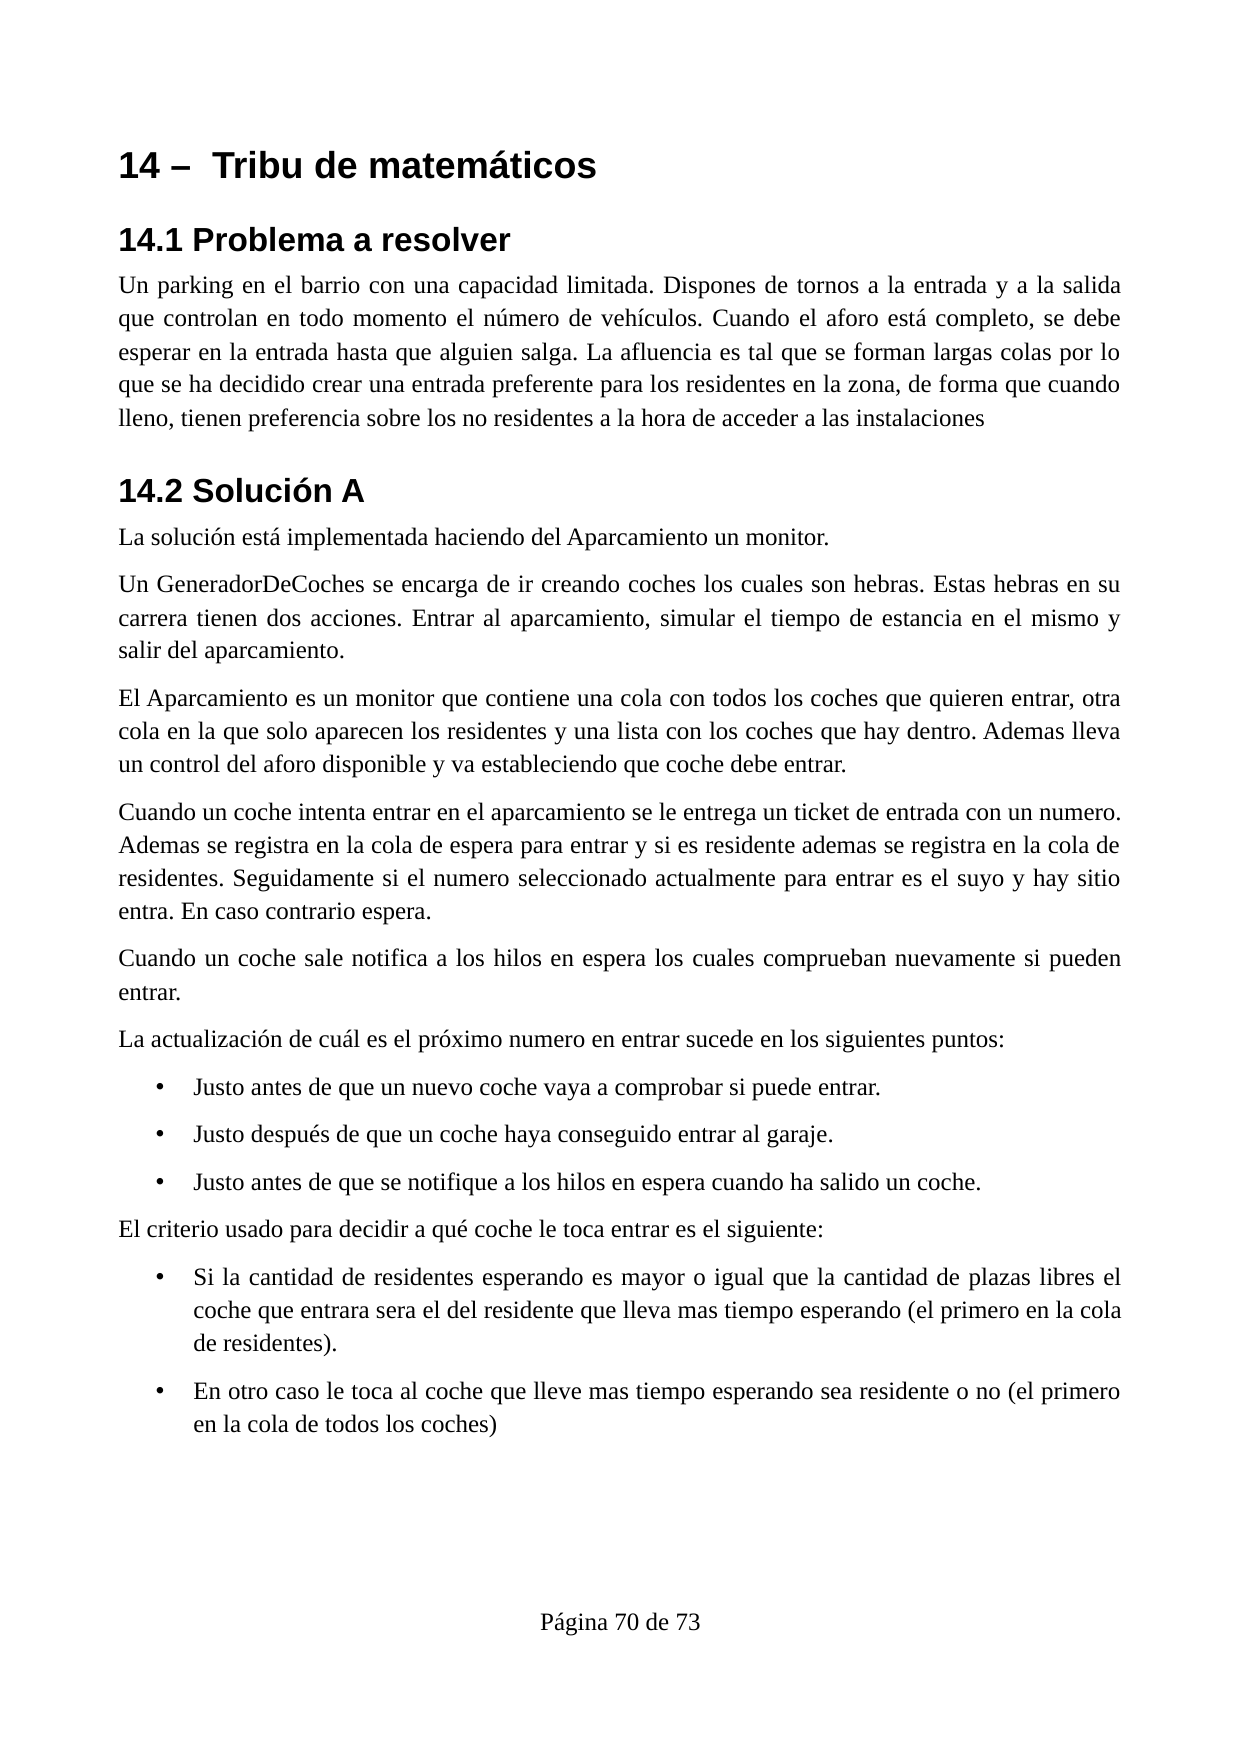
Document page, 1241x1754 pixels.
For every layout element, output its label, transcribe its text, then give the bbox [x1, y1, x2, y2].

text La actualización de cuál es el próximo numero en entrar sucede en los siguientes puntos: [118, 1024, 1122, 1053]
list Si la cantidad de residentes esperando es mayor o igual que la cantidad de plazas libres el coche que entrara sera el del residente que lleva mas tiempo esperando (el primero en la cola de residentes). [156, 1262, 1122, 1357]
text Cuando un coche sale notifica a los hilos en espera los cuales comprueban nuevamente si pueden entrar. [118, 943, 1122, 1005]
text Un GeneradorDeCoches se encarga de ir creando coches los cuales son hebras. Estas hebras en su carrera tienen dos acciones. Entrar al aparcamiento, simular el tiempo de estancia en el mismo y salir del aparcamiento. [118, 569, 1122, 664]
text El Aparcamiento es un monitor que contiene una cola con todos los coches que quieren entrar, otra cola en la que solo aparecen los residentes y una lista con los coches que hay dentro. Ademas lleva un control del aforo disponible y va estableciendo que coche debe entrar. [118, 683, 1122, 778]
list Justo antes de que se notifique a los hilos en espera cuando ha salido un coche. [156, 1167, 1122, 1196]
text La solución está implementada haciendo del Aparcamiento un monitor. [118, 522, 1122, 551]
subtitle 14 – Tribu de matemáticos [118, 143, 1122, 186]
text Un parking en el barrio con una capacidad limitada. Dispones de tornos a la entrada y a la salida que controlan en todo momento el número de vehículos. Cuando el aforo está completo, se debe esperar en la entrada hasta que alguien salga. La afluencia es tal que se forman largas colas por lo que se ha decidido crear una entrada preferente para los residentes en la zona, de forma que cuando lleno, tienen preferencia sobre los no residentes a la hora de acceder a las instalaciones [118, 271, 1122, 431]
list En otro caso le toca al coche que lleve mas tiempo esperando sea residente o no (el primero en la cola de todos los coches) [156, 1376, 1122, 1438]
text Cuando un coche intenta entrar en el aparcamiento se le entrega un ticket de entrada con un numero. Ademas se registra en la cola de espera para entrar y si es residente ademas se registra en la cola de residentes. Seguidamente si el numero seleccionado actualmente para entrar es el suyo y hay sitio entra. En caso contrario espera. [118, 797, 1122, 925]
list Justo antes de que un nuevo coche vaya a comprobar si puede entrar. [156, 1072, 1122, 1101]
subtitle 14.1 Problema a resolver [118, 219, 1122, 258]
text El criterio usado para decidir a qué coche le toca entrar es el siguiente: [118, 1214, 1122, 1243]
subtitle 14.2 Solución A [118, 471, 1122, 509]
list Justo después de que un coche haya conseguido entrar al garaje. [156, 1119, 1122, 1148]
